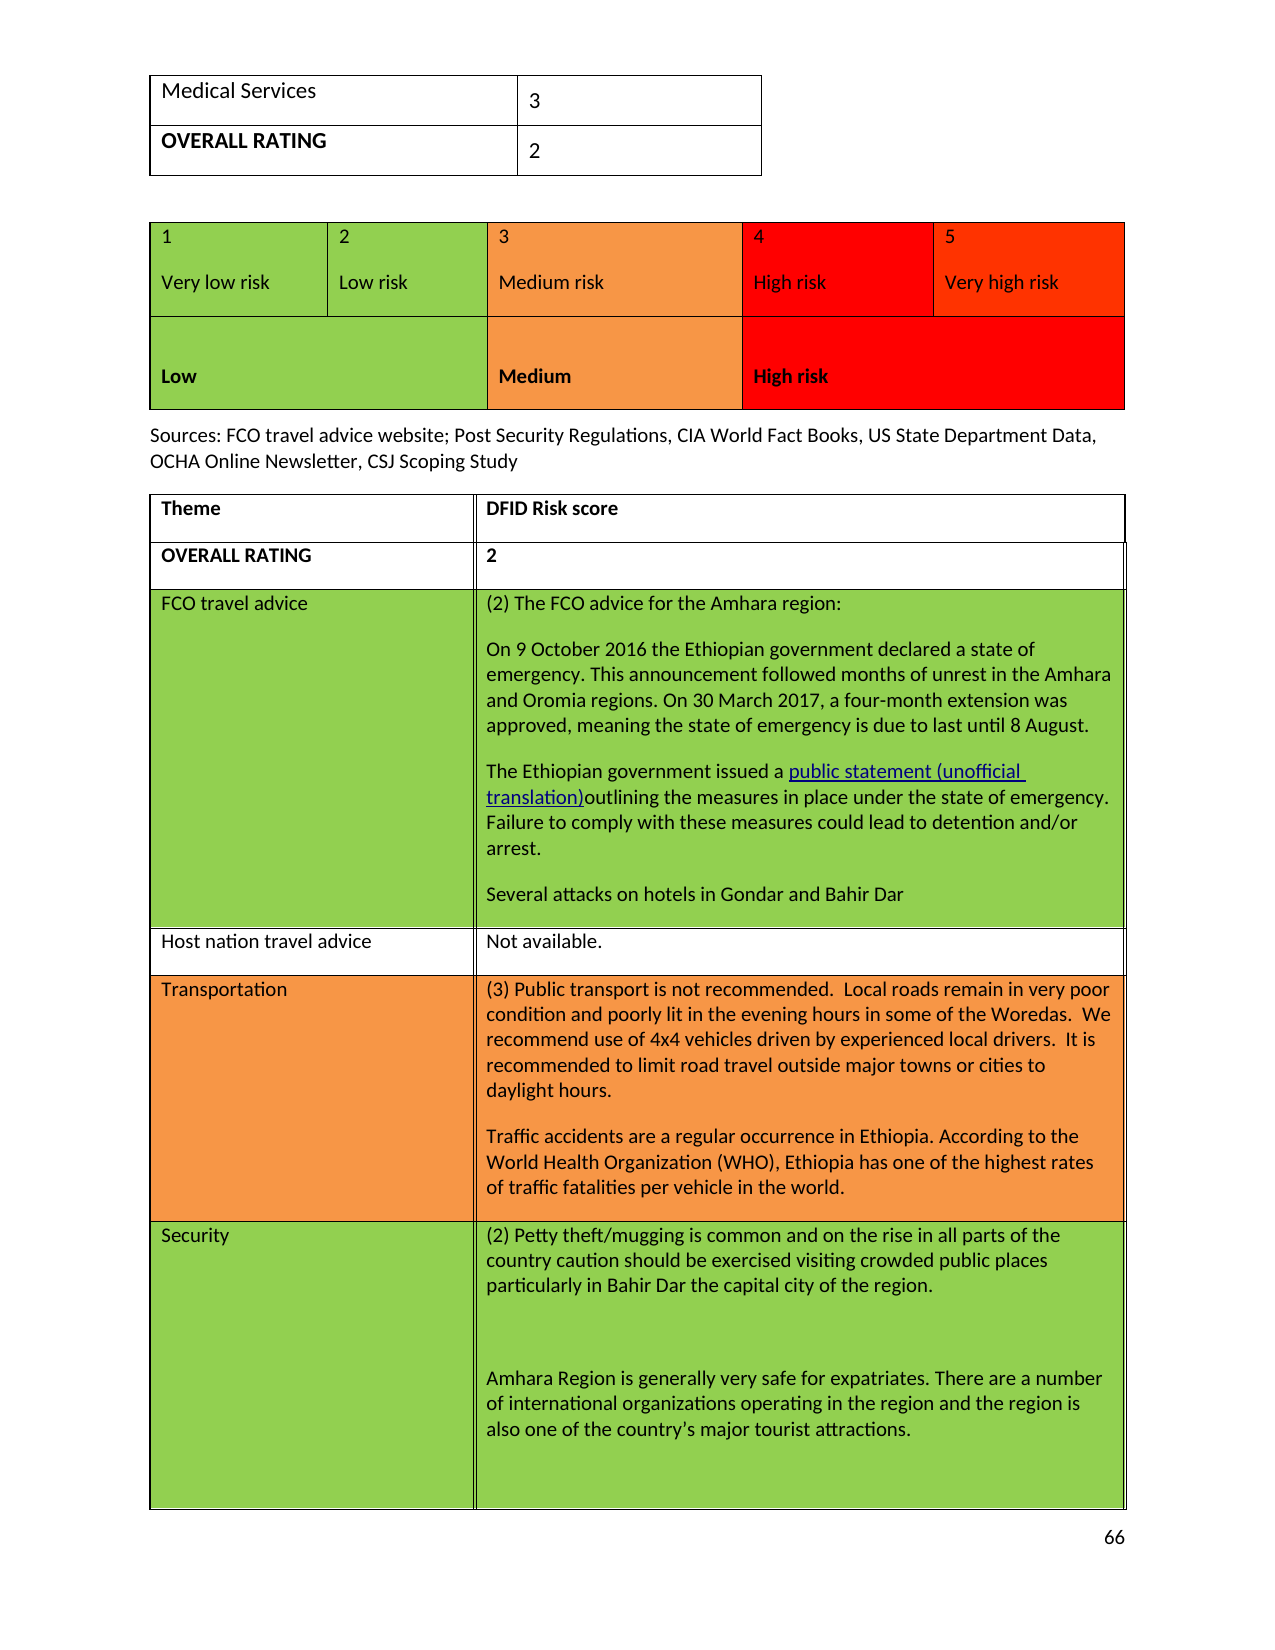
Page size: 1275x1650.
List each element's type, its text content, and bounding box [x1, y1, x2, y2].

table_cell Security [151, 1222, 473, 1508]
table_header Theme [151, 495, 473, 542]
table_header 2 Low risk [328, 223, 487, 316]
table_header 5 Very high risk [934, 223, 1124, 316]
table_cell OVERALL RATING [151, 126, 517, 175]
table_header DFID Risk score [477, 495, 1124, 542]
table_header 4 High risk [743, 223, 933, 316]
table_cell Low [151, 317, 487, 409]
table_cell 2 [518, 126, 761, 175]
table_cell (3) Public transport is not recommended. Local roads remain in very poor condition and poorly lit in the evening hours in some of the Woredas. We recommend use of 4x4 vehicles driven by experienced local drivers. It is recommended to limit road travel outside major towns or cities to daylight hours. Traffic accidents are a regular occurrence in Ethiopia. According to the World Health Organization (WHO), Ethiopia has one of the highest rates of traffic fatalities per vehicle in the world. [477, 976, 1123, 1221]
table_cell (2) Petty theft/mugging is common and on the rise in all parts of the country caution should be exercised visiting crowded public places particularly in Bahir Dar the capital city of the region. Amhara Region is generally very safe for expatriates. There are a number of international organizations operating in the region and the region is also one of the country’s major tourist attractions. [477, 1222, 1123, 1508]
table_cell 3 [518, 76, 761, 125]
text Sources: FCO travel advice website; Post Security Regulations, CIA World Fact Books, US State Department Data, OCHA Online Newsletter, CSJ Scoping Study [150, 423, 1125, 473]
table_header 3 Medium risk [488, 223, 742, 316]
table_cell FCO travel advice [151, 590, 473, 927]
table_cell OVERALL RATING [151, 543, 473, 589]
table_cell 2 [477, 543, 1123, 589]
table_cell Medium [488, 317, 742, 409]
table_cell (2) The FCO advice for the Amhara region: On 9 October 2016 the Ethiopian government declared a state of emergency. This announcement followed months of unrest in the Amhara and Oromia regions. On 30 March 2017, a four-month extension was approved, meaning the state of emergency is due to last until 8 August. The Ethiopian government issued a public statement (unofficial translation)outlining the measures in place under the state of emergency. Failure to comply with these measures could lead to detention and/or arrest. Several attacks on hotels in Gondar and Bahir Dar [477, 590, 1123, 927]
table_header 1 Very low risk [151, 223, 327, 316]
table_cell Host nation travel advice [151, 929, 473, 975]
table_cell Not available. [477, 929, 1123, 975]
table_cell Transportation [151, 976, 473, 1221]
table_cell Medical Services [151, 76, 517, 125]
table_cell High risk [743, 317, 1124, 409]
